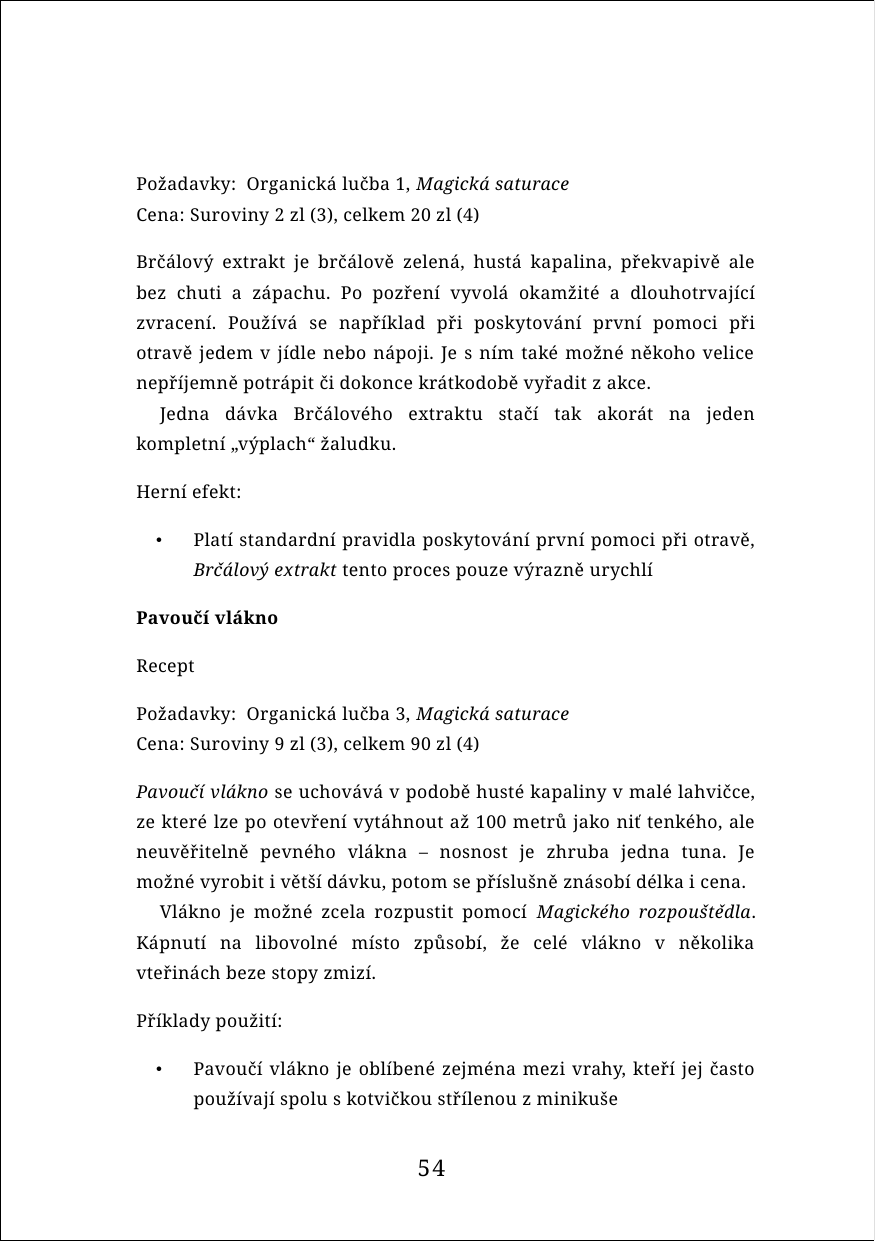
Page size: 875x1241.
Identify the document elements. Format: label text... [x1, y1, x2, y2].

text Požadavky: Organická lučba 3, Magická saturace Cena: Suroviny 9 zl (3), celkem 90 zl (4) [136, 701, 756, 755]
list Platí standardní pravidla poskytování první pomoci při otravě, Brčálový extrakt tento proces pouze výrazně urychlí [156, 527, 756, 581]
text Brčálový extrakt je brčálově zelená, hustá kapalina, překvapivě ale bez chuti a zápachu. Po pozření vyvolá okamžité a dlouhotrvající zvracení. Používá se například při poskytování první pomoci při otravě jedem v jídle nebo nápoji. Je s ním také možné někoho velice nepříjemně potrápit či dokonce krátkodobě vyřadit z akce. Jedna dávka Brčálového extraktu stačí tak akorát na jeden kompletní „výplach“ žaludku. [136, 250, 756, 455]
text Pavoučí vlákno se uchovává v podobě husté kapaliny v malé lahvičce, ze které lze po otevření vytáhnout až 100 metrů jako niť tenkého, ale neuvěřitelně pevného vlákna – nosnost je zhruba jedna tuna. Je možné vyrobit i větší dávku, potom se příslušně znásobí délka i cena. Vlákno je možné zcela rozpustit pomocí Magického rozpouštědla. Kápnutí na libovolné místo způsobí, že celé vlákno v několika vteřinách beze stopy zmizí. [136, 779, 756, 984]
text Požadavky: Organická lučba 1, Magická saturace Cena: Suroviny 2 zl (3), celkem 20 zl (4) [136, 172, 756, 226]
list Pavoučí vlákno je oblíbené zejména mezi vrahy, kteří jej často používají spolu s kotvičkou střílenou z minikuše [156, 1056, 756, 1111]
text Příklady použití: [136, 1008, 756, 1032]
text Recept [136, 653, 756, 677]
text Pavoučí vlákno [136, 605, 756, 629]
text Herní efekt: [136, 479, 756, 503]
